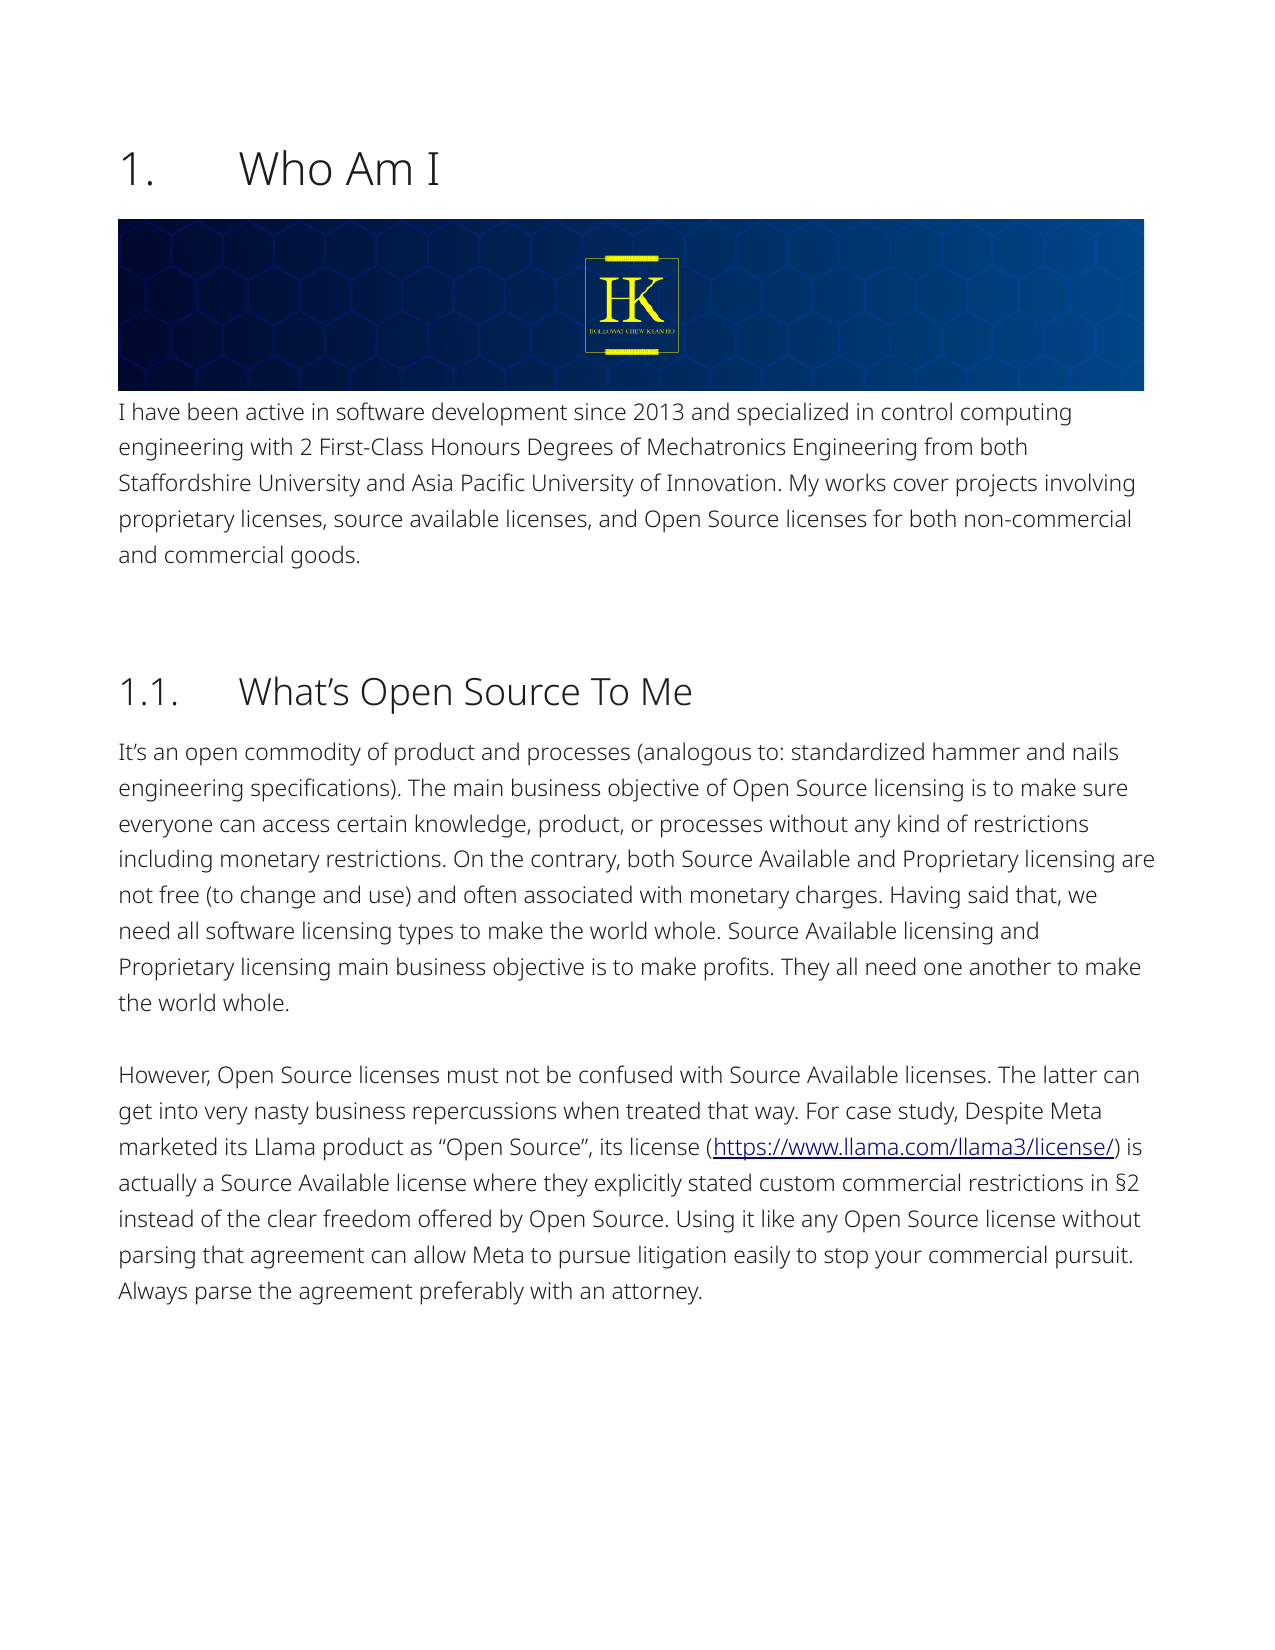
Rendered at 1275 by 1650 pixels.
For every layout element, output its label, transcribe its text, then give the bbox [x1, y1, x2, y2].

text It’s an open commodity of product and processes (analogous to: standardized hammer and nails engineering specifications). The main business objective of Open Source licensing is to make sure everyone can access certain knowledge, product, or processes without any kind of restrictions including monetary restrictions. On the contrary, both Source Available and Proprietary licensing are not free (to change and use) and often associated with monetary charges. Having said that, we need all software licensing types to make the world whole. Source Available licensing and Proprietary licensing main business objective is to make profits. They all need one another to make the world whole. [118, 736, 1157, 1018]
subtitle Who Am I [118, 136, 1157, 198]
text I have been active in software development since 2013 and specialized in control computing engineering with 2 First-Class Honours Degrees of Mechatronics Engineering from both Staffordshire University and Asia Pacific University of Innovation. My works cover projects involving proprietary licenses, source available licenses, and Open Source licenses for both non-commercial and commercial goods. [118, 395, 1157, 570]
subtitle What’s Open Source To Me [118, 665, 1157, 716]
picture [118, 219, 1145, 391]
text However, Open Source licenses must not be confused with Source Available licenses. The latter can get into very nasty business repercussions when treated that way. For case study, Despite Meta marketed its Llama product as “Open Source”, its license (https://www.llama.com/llama3/license/) is actually a Source Available license where they explicitly stated custom commercial restrictions in §2 instead of the clear freedom offered by Open Source. Using it like any Open Source license without parsing that agreement can allow Meta to pursue litigation easily to stop your commercial pursuit. Always parse the agreement preferably with an attorney. [118, 1059, 1157, 1306]
